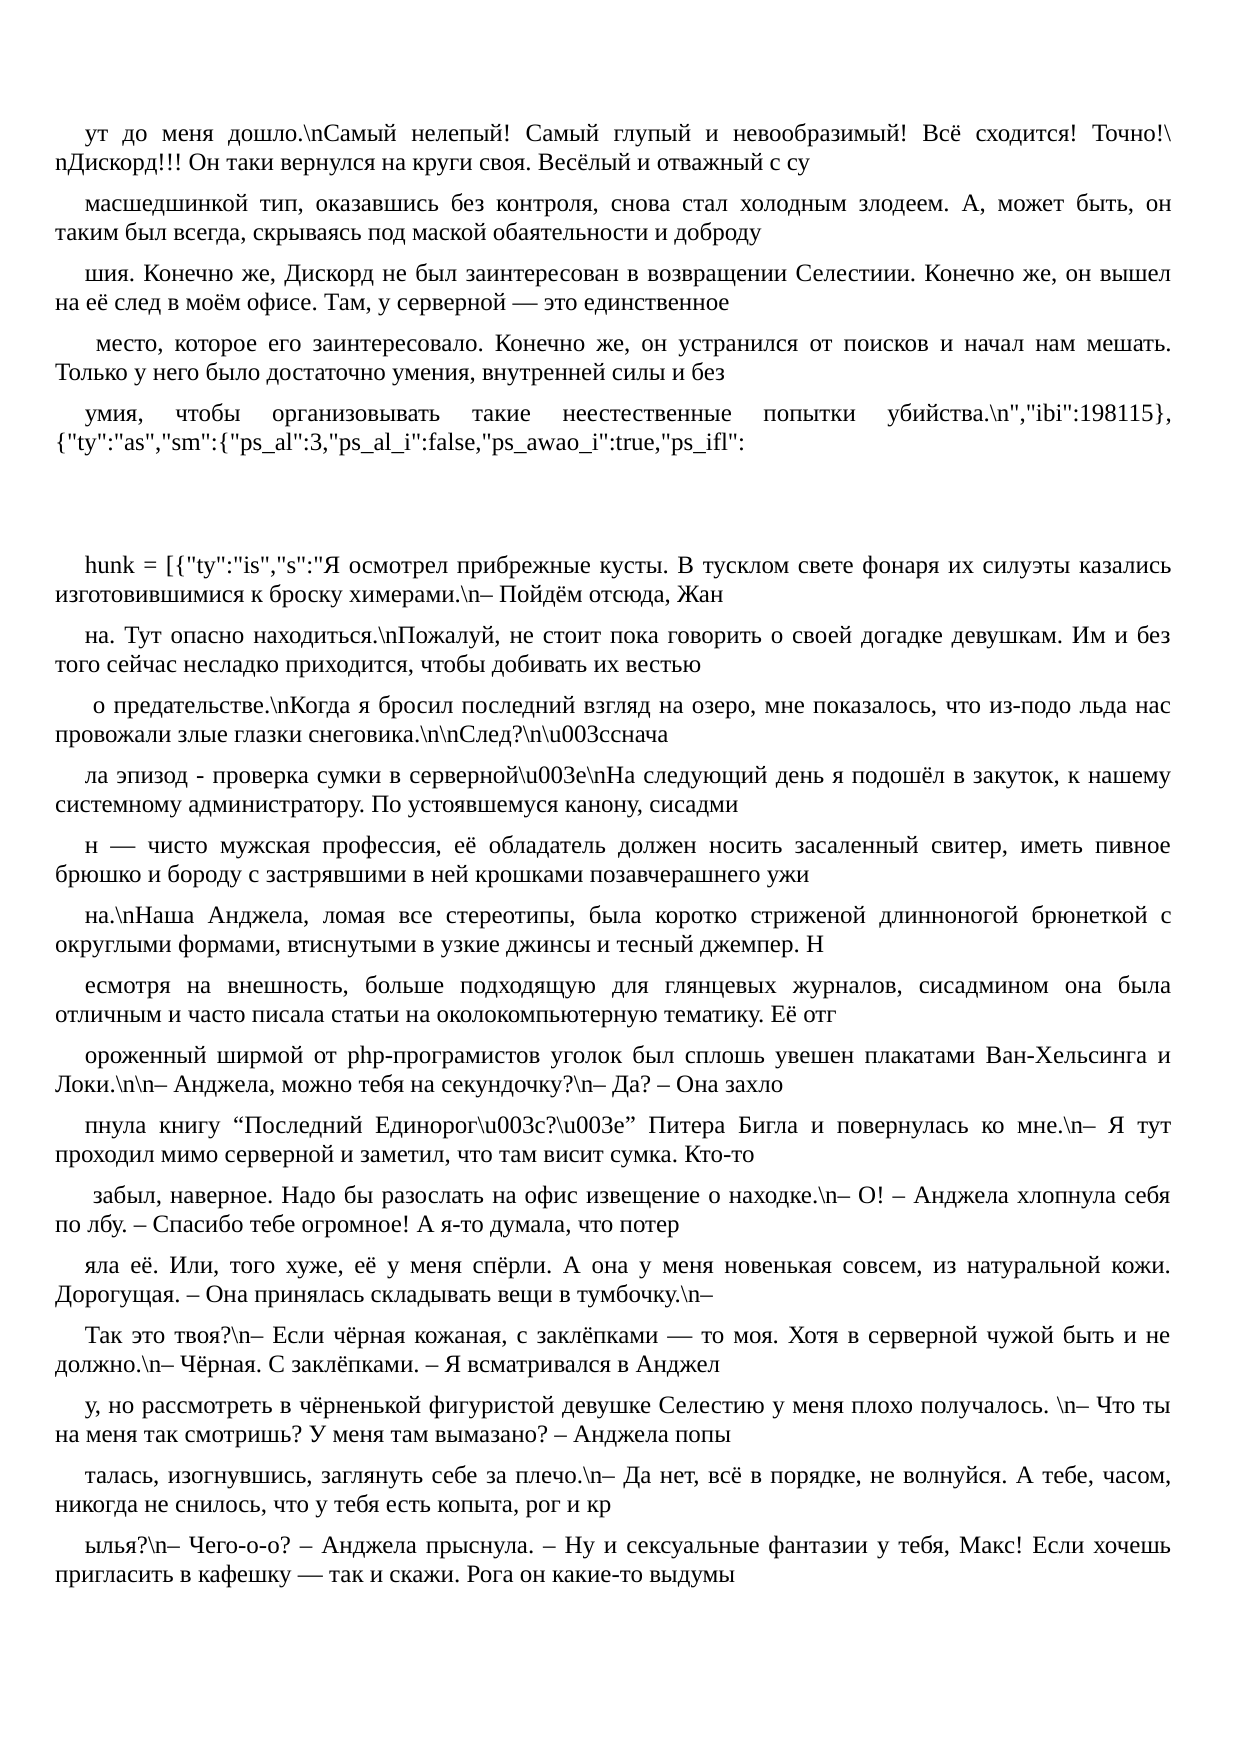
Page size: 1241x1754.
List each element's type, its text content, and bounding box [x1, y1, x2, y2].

text шия. Конечно же, Дискорд не был заинтересован в возвращении Селестиии. Конечно же, он вышел на её след в моём офисе. Там, у серверной — это единственное [55, 258, 1172, 316]
text ла эпизод - проверка сумки в серверной\u003e\nНа следующий день я подошёл в закуток, к нашему системному администратору. По устоявшемуся канону, сисадми [55, 761, 1172, 818]
text яла её. Или, того хуже, её у меня спёрли. А она у меня новенькая совсем, из натуральной кожи. Дорогущая. – Она принялась складывать вещи в тумбочку.\n– [55, 1251, 1172, 1308]
text hunk = [{"ty":"is","s":"Я осмотрел прибрежные кусты. В тусклом свете фонаря их силуэты казались изготовившимися к броску химерами.\n– Пойдём отсюда, Жан [55, 551, 1172, 608]
text ылья?\n– Чего-о-о? – Анджела прыснула. – Ну и сексуальные фантазии у тебя, Макс! Если хочешь пригласить в кафешку — так и скажи. Рога он какие-то выдумы [55, 1531, 1172, 1588]
text умия, чтобы организовывать такие неестественные попытки убийства.\n","ibi":198115},{"ty":"as","sm":{"ps_al":3,"ps_al_i":false,"ps_awao_i":true,"ps_ifl": [55, 398, 1172, 456]
text Так это твоя?\n– Если чёрная кожаная, с заклёпками — то моя. Хотя в серверной чужой быть и не должно.\n– Чёрная. С заклёпками. – Я всматривался в Анджел [55, 1321, 1172, 1378]
text забыл, наверное. Надо бы разослать на офис извещение о находке.\n– О! – Анджела хлопнула себя по лбу. – Спасибо тебе огромное! А я-то думала, что потер [55, 1181, 1172, 1238]
text у, но рассмотреть в чёрненькой фигуристой девушке Селестию у меня плохо получалось. \n– Что ты на меня так смотришь? У меня там вымазано? – Анджела попы [55, 1391, 1172, 1448]
text талась, изогнувшись, заглянуть себе за плечо.\n– Да нет, всё в порядке, не волнуйся. А тебе, часом, никогда не снилось, что у тебя есть копыта, рог и кр [55, 1461, 1172, 1518]
text есмотря на внешность, больше подходящую для глянцевых журналов, сисадмином она была отличным и часто писала статьи на околокомпьютерную тематику. Её отг [55, 971, 1172, 1028]
text место, которое его заинтересовало. Конечно же, он устранился от поисков и начал нам мешать. Только у него было достаточно умения, внутренней силы и без [55, 328, 1172, 386]
text пнула книгу “Последний Единорог\u003c?\u003e” Питера Бигла и повернулась ко мне.\n– Я тут проходил мимо серверной и заметил, что там висит сумка. Кто-то [55, 1111, 1172, 1168]
text ороженный ширмой от php-програмистов уголок был сплошь увешен плакатами Ван-Хельсинга и Локи.\n\n– Анджела, можно тебя на секундочку?\n– Да? – Она захло [55, 1041, 1172, 1098]
text на.\nНаша Анджела, ломая все стереотипы, была коротко стриженой длинноногой брюнеткой с округлыми формами, втиснутыми в узкие джинсы и тесный джемпер. Н [55, 901, 1172, 958]
text о предательстве.\nКогда я бросил последний взгляд на озеро, мне показалось, что из-подо льда нас провожали злые глазки снеговика.\n\nСлед?\n\u003cснача [55, 691, 1172, 748]
text н — чисто мужская профессия, её обладатель должен носить засаленный свитер, иметь пивное брюшко и бороду с застрявшими в ней крошками позавчерашнего ужи [55, 831, 1172, 888]
text масшедшинкой тип, оказавшись без контроля, снова стал холодным злодеем. А, может быть, он таким был всегда, скрываясь под маской обаятельности и доброду [55, 188, 1172, 246]
text на. Тут опасно находиться.\nПожалуй, не стоит пока говорить о своей догадке девушкам. Им и без того сейчас несладко приходится, чтобы добивать их вестью [55, 621, 1172, 678]
text ут до меня дошло.\nСамый нелепый! Самый глупый и невообразимый! Всё сходится! Точно!\nДискорд!!! Он таки вернулся на круги своя. Весёлый и отважный с су [55, 118, 1172, 176]
